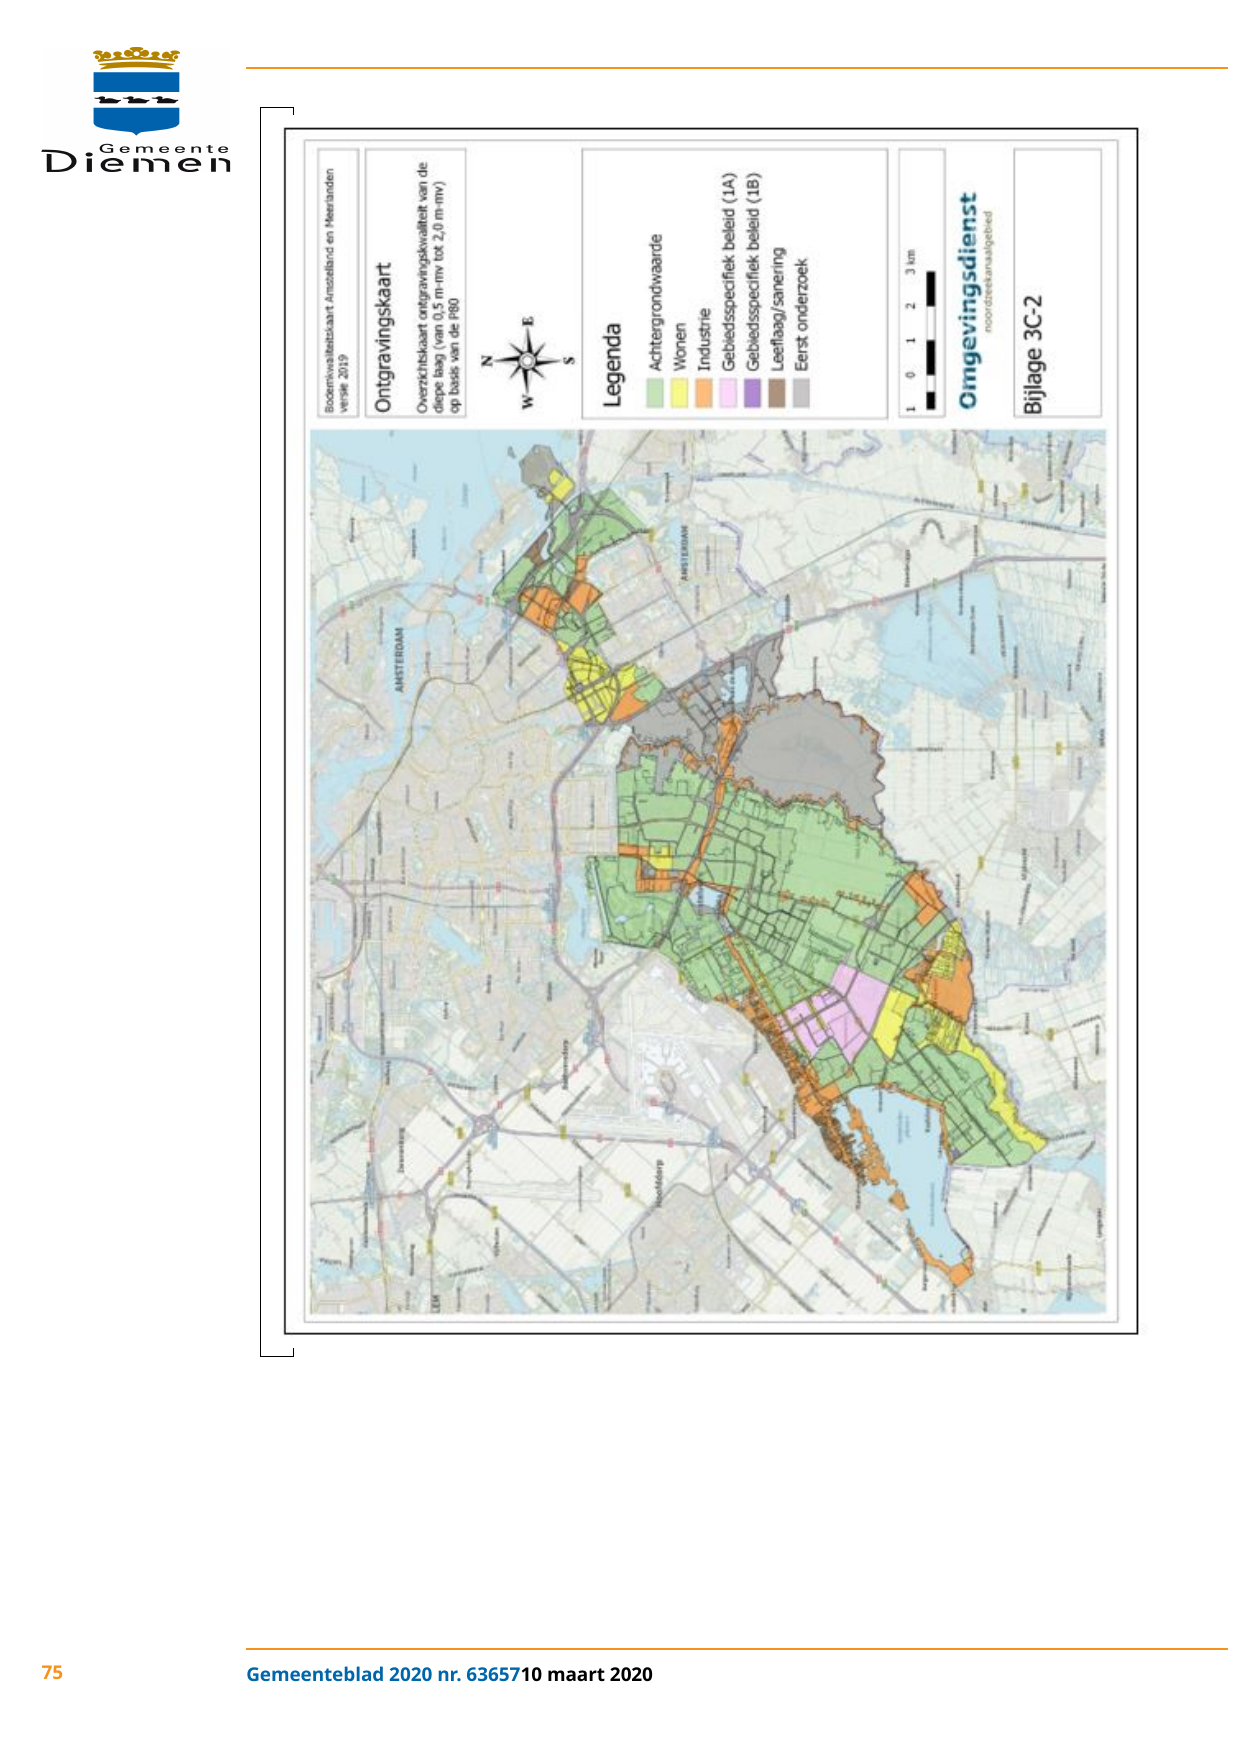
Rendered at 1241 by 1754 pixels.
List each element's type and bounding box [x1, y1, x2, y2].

picture [268, 115, 1155, 1348]
picture [41, 47, 231, 172]
